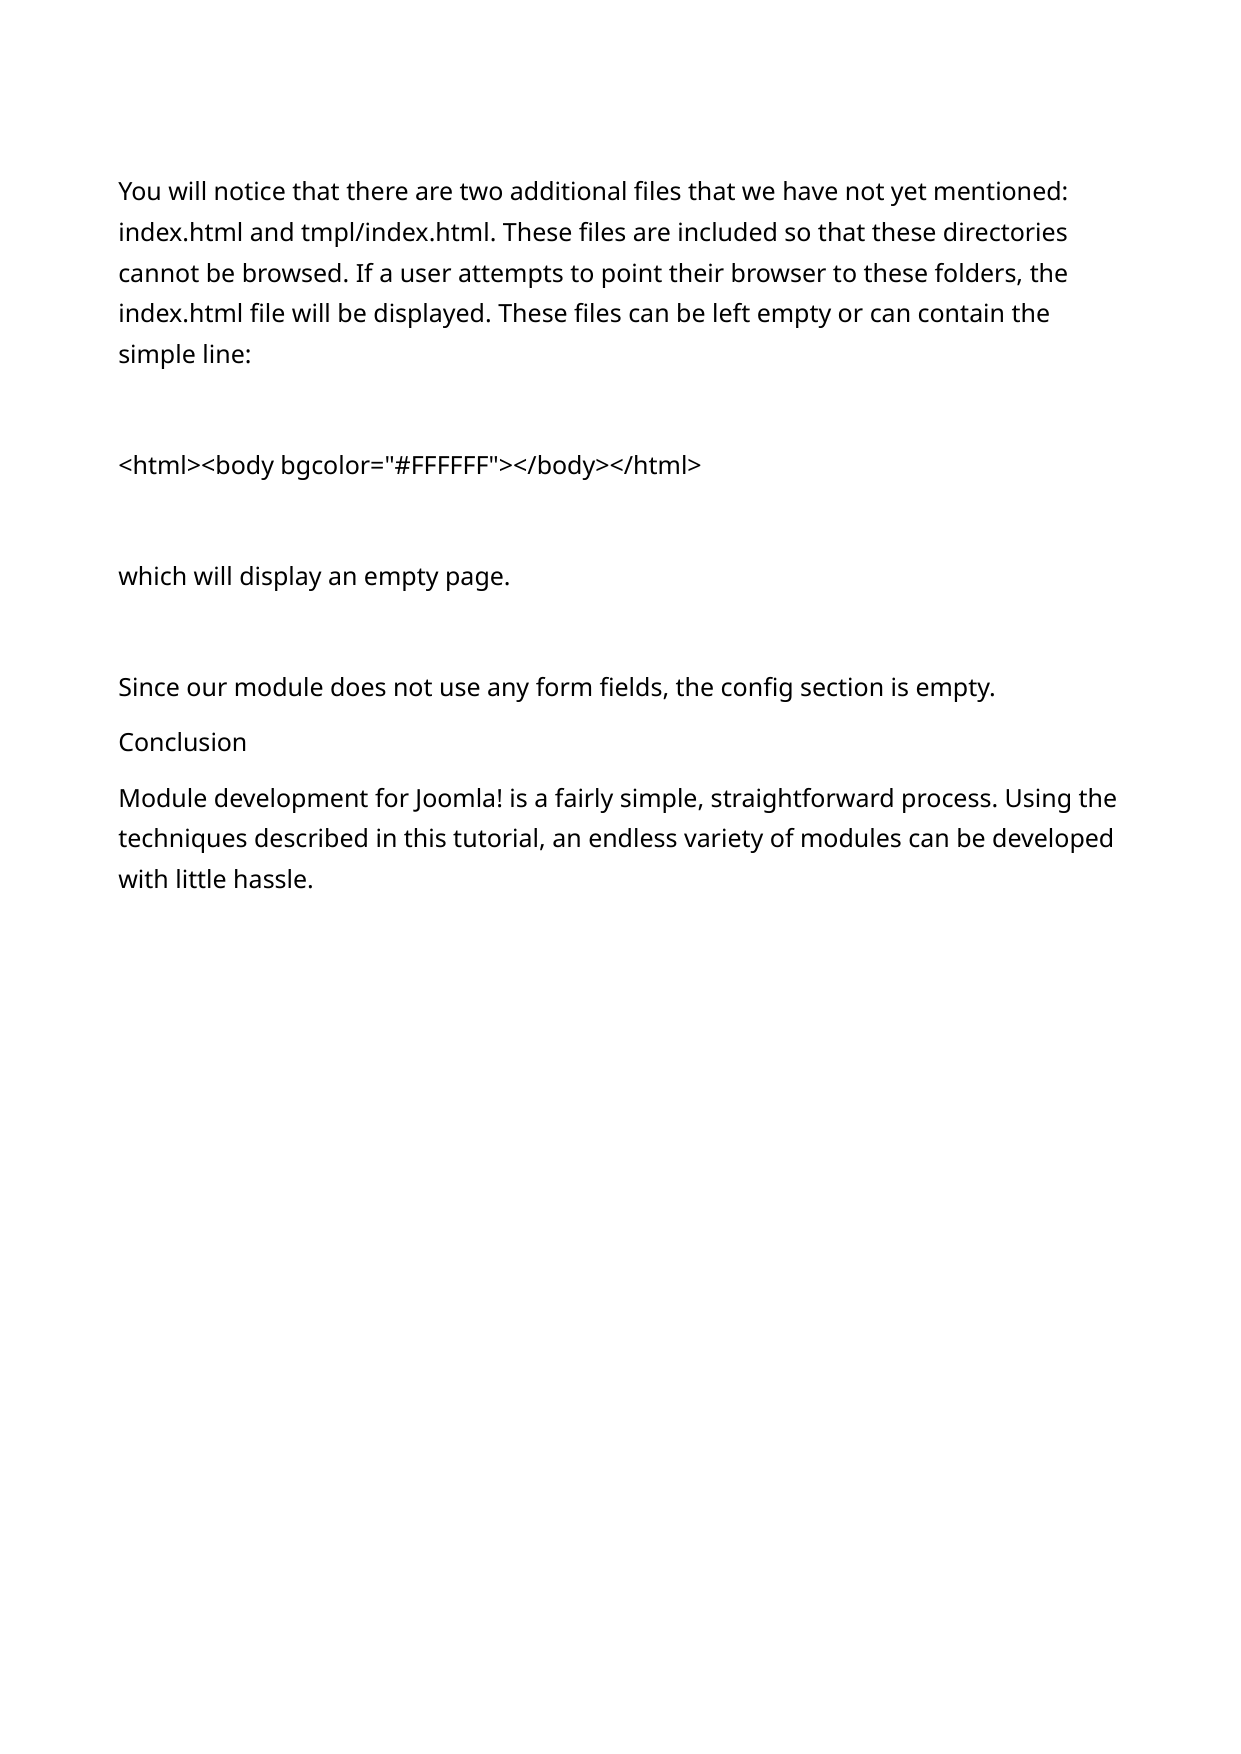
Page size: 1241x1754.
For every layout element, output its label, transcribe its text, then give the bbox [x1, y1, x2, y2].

text <html><body bgcolor="#FFFFFF"></body></html> [118, 448, 1122, 482]
text which will display an empty page. [118, 558, 1122, 593]
text You will notice that there are two additional files that we have not yet mentioned: index.html and tmpl/index.html. These files are included so that these directories cannot be browsed. If a user attempts to point their browser to these folders, the index.html file will be displayed. These files can be left empty or can contain the simple line: [118, 173, 1122, 371]
text Module development for Joomla! is a fairly simple, straightforward process. Using the techniques described in this tutorial, an endless variety of modules can be developed with little hassle. [118, 780, 1122, 896]
text Conclusion [118, 725, 1122, 759]
text Since our module does not use any form fields, the config section is empty. [118, 669, 1122, 703]
